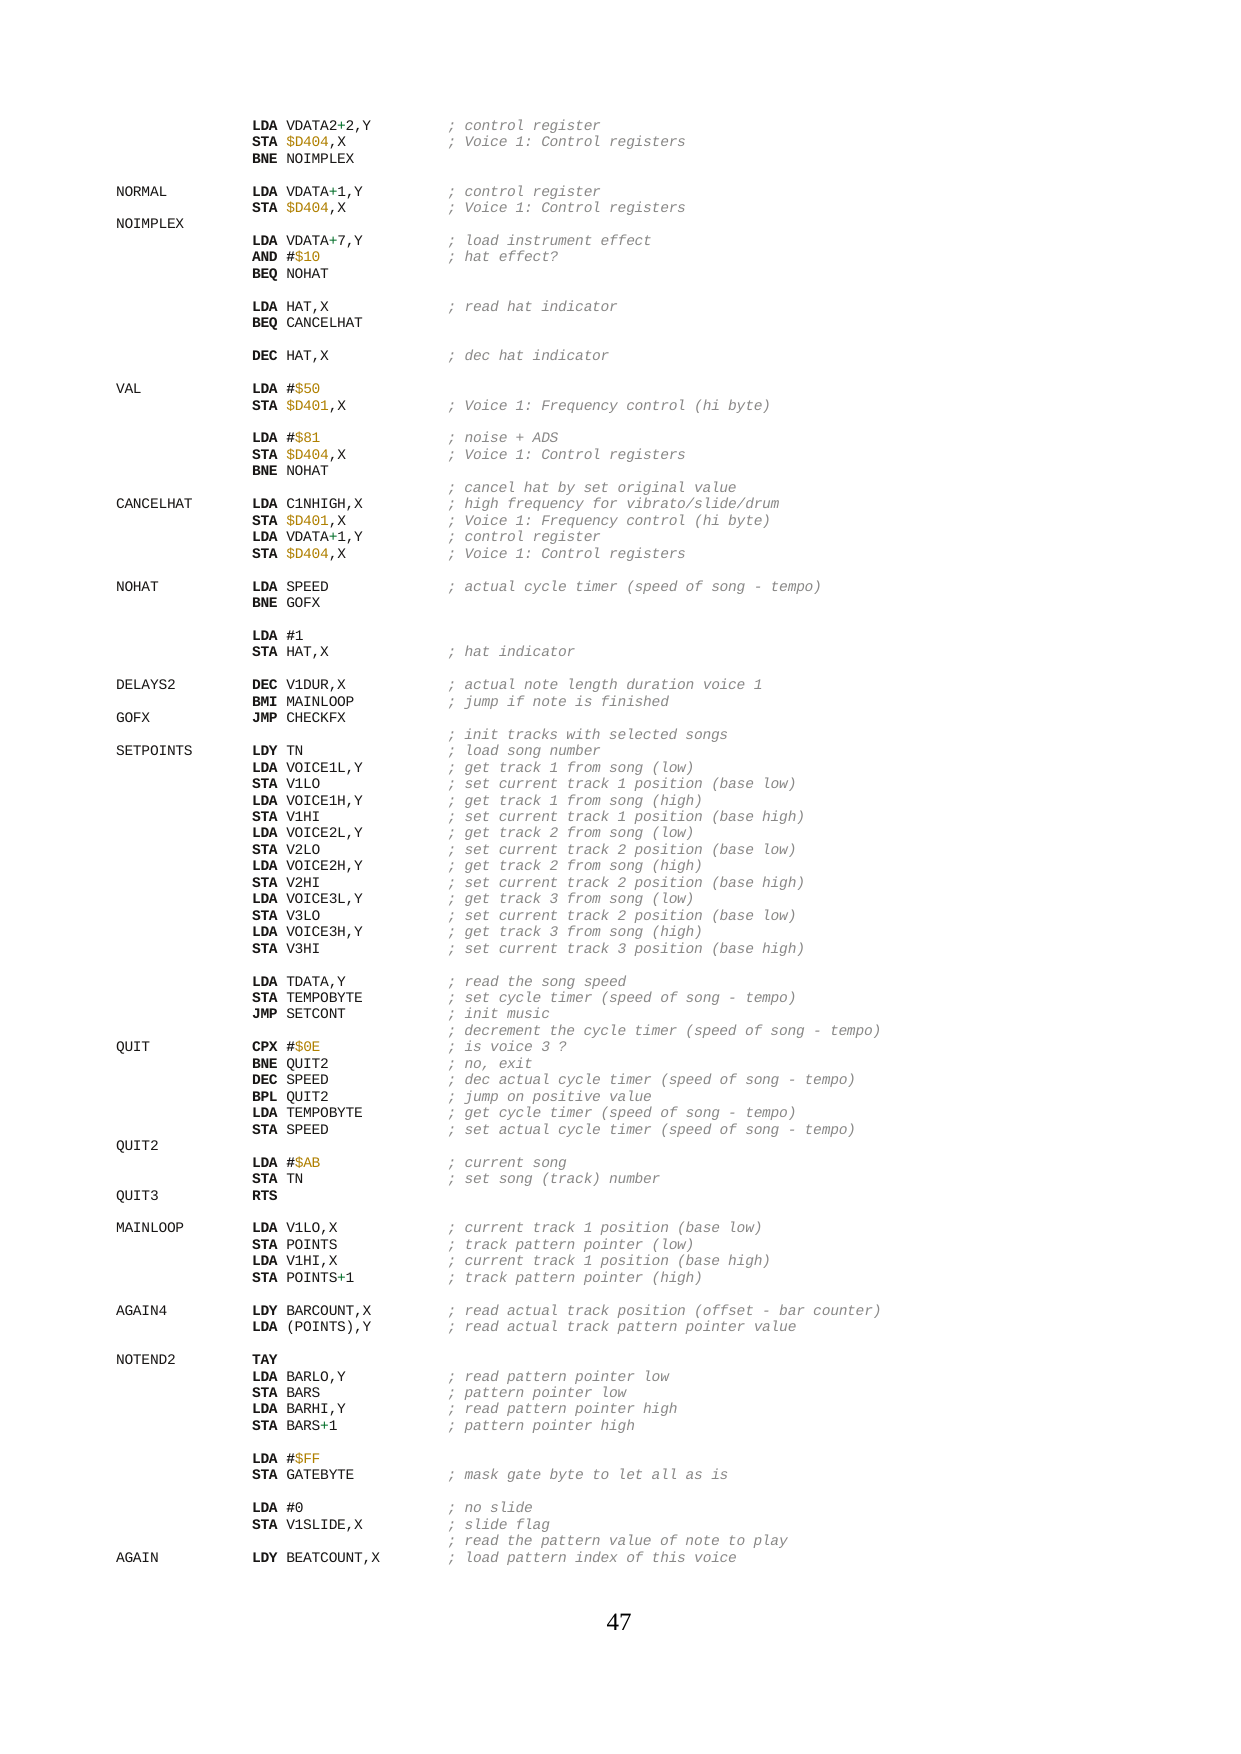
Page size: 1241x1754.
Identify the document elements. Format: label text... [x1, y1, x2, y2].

text LDA #0 ; no slide [116, 1501, 1122, 1517]
text STA BARS+1 ; pattern pointer high [116, 1418, 1122, 1435]
text STA $D404,X ; Voice 1: Control registers [116, 200, 1122, 217]
text STA HAT,X ; hat indicator [116, 645, 1122, 661]
text STA $D401,X ; Voice 1: Frequency control (hi byte) [116, 398, 1122, 414]
text STA V3LO ; set current track 2 position (base low) [116, 908, 1122, 924]
text QUIT2 [116, 1138, 1122, 1155]
text LDA (POINTS),Y ; read actual track pattern pointer value [116, 1319, 1122, 1336]
text STA V1HI ; set current track 1 position (base high) [116, 809, 1122, 826]
text BNE GOFX [116, 595, 1122, 612]
text LDA VOICE1H,Y ; get track 1 from song (high) [116, 793, 1122, 809]
text QUIT CPX #$0E ; is voice 3 ? [116, 1040, 1122, 1056]
text NOTEND2 TAY [116, 1352, 1122, 1369]
text LDA VOICE3H,Y ; get track 3 from song (high) [116, 924, 1122, 941]
text STA V3HI ; set current track 3 position (base high) [116, 941, 1122, 957]
text LDA VDATA+1,Y ; control register [116, 529, 1122, 546]
text LDA BARHI,Y ; read pattern pointer high [116, 1402, 1122, 1418]
text LDA TEMPOBYTE ; get cycle timer (speed of song - tempo) [116, 1106, 1122, 1122]
text STA $D401,X ; Voice 1: Frequency control (hi byte) [116, 513, 1122, 529]
text ; decrement the cycle timer (speed of song - tempo) [116, 1023, 1122, 1040]
text SETPOINTS LDY TN ; load song number [116, 743, 1122, 760]
text LDA VDATA+7,Y ; load instrument effect [116, 233, 1122, 250]
text QUIT3 RTS [116, 1188, 1122, 1204]
text LDA VDATA2+2,Y ; control register [116, 118, 1122, 134]
text LDA BARLO,Y ; read pattern pointer low [116, 1369, 1122, 1385]
text STA V2HI ; set current track 2 position (base high) [116, 875, 1122, 892]
text BNE NOHAT [116, 464, 1122, 480]
text STA TN ; set song (track) number [116, 1171, 1122, 1188]
text LDA VOICE2H,Y ; get track 2 from song (high) [116, 859, 1122, 875]
text NOIMPLEX [116, 217, 1122, 233]
text LDA #$AB ; current song [116, 1155, 1122, 1171]
text BEQ CANCELHAT [116, 316, 1122, 332]
text STA $D404,X ; Voice 1: Control registers [116, 134, 1122, 151]
text AND #$10 ; hat effect? [116, 250, 1122, 266]
text LDA #1 [116, 628, 1122, 645]
text BPL QUIT2 ; jump on positive value [116, 1089, 1122, 1106]
text BNE NOIMPLEX [116, 151, 1122, 167]
text ; init tracks with selected songs [116, 727, 1122, 743]
text STA V2LO ; set current track 2 position (base low) [116, 842, 1122, 859]
text STA TEMPOBYTE ; set cycle timer (speed of song - tempo) [116, 990, 1122, 1007]
text BNE QUIT2 ; no, exit [116, 1056, 1122, 1073]
text DEC SPEED ; dec actual cycle timer (speed of song - tempo) [116, 1073, 1122, 1089]
text STA $D404,X ; Voice 1: Control registers [116, 447, 1122, 464]
text JMP SETCONT ; init music [116, 1007, 1122, 1023]
text GOFX JMP CHECKFX [116, 711, 1122, 727]
text VAL LDA #$50 [116, 381, 1122, 398]
text ; cancel hat by set original value [116, 480, 1122, 497]
text STA POINTS ; track pattern pointer (low) [116, 1237, 1122, 1254]
text LDA TDATA,Y ; read the song speed [116, 974, 1122, 990]
text LDA VOICE2L,Y ; get track 2 from song (low) [116, 826, 1122, 842]
text NORMAL LDA VDATA+1,Y ; control register [116, 184, 1122, 200]
text STA $D404,X ; Voice 1: Control registers [116, 546, 1122, 562]
text AGAIN4 LDY BARCOUNT,X ; read actual track position (offset - bar counter) [116, 1303, 1122, 1319]
text BMI MAINLOOP ; jump if note is finished [116, 694, 1122, 711]
text ; read the pattern value of note to play [116, 1533, 1122, 1550]
text LDA V1HI,X ; current track 1 position (base high) [116, 1254, 1122, 1270]
text DELAYS2 DEC V1DUR,X ; actual note length duration voice 1 [116, 678, 1122, 694]
text MAINLOOP LDA V1LO,X ; current track 1 position (base low) [116, 1221, 1122, 1237]
text LDA VOICE3L,Y ; get track 3 from song (low) [116, 892, 1122, 908]
text STA BARS ; pattern pointer low [116, 1385, 1122, 1402]
text DEC HAT,X ; dec hat indicator [116, 348, 1122, 365]
text LDA #$FF [116, 1451, 1122, 1468]
text NOHAT LDA SPEED ; actual cycle timer (speed of song - tempo) [116, 579, 1122, 595]
text BEQ NOHAT [116, 266, 1122, 283]
text STA SPEED ; set actual cycle timer (speed of song - tempo) [116, 1122, 1122, 1138]
text STA V1LO ; set current track 1 position (base low) [116, 776, 1122, 793]
text CANCELHAT LDA C1NHIGH,X ; high frequency for vibrato/slide/drum [116, 497, 1122, 513]
text AGAIN LDY BEATCOUNT,X ; load pattern index of this voice [116, 1550, 1122, 1566]
text STA V1SLIDE,X ; slide flag [116, 1517, 1122, 1533]
text LDA #$81 ; noise + ADS [116, 431, 1122, 447]
text STA GATEBYTE ; mask gate byte to let all as is [116, 1468, 1122, 1484]
text LDA HAT,X ; read hat indicator [116, 299, 1122, 316]
text STA POINTS+1 ; track pattern pointer (high) [116, 1270, 1122, 1287]
text LDA VOICE1L,Y ; get track 1 from song (low) [116, 760, 1122, 776]
